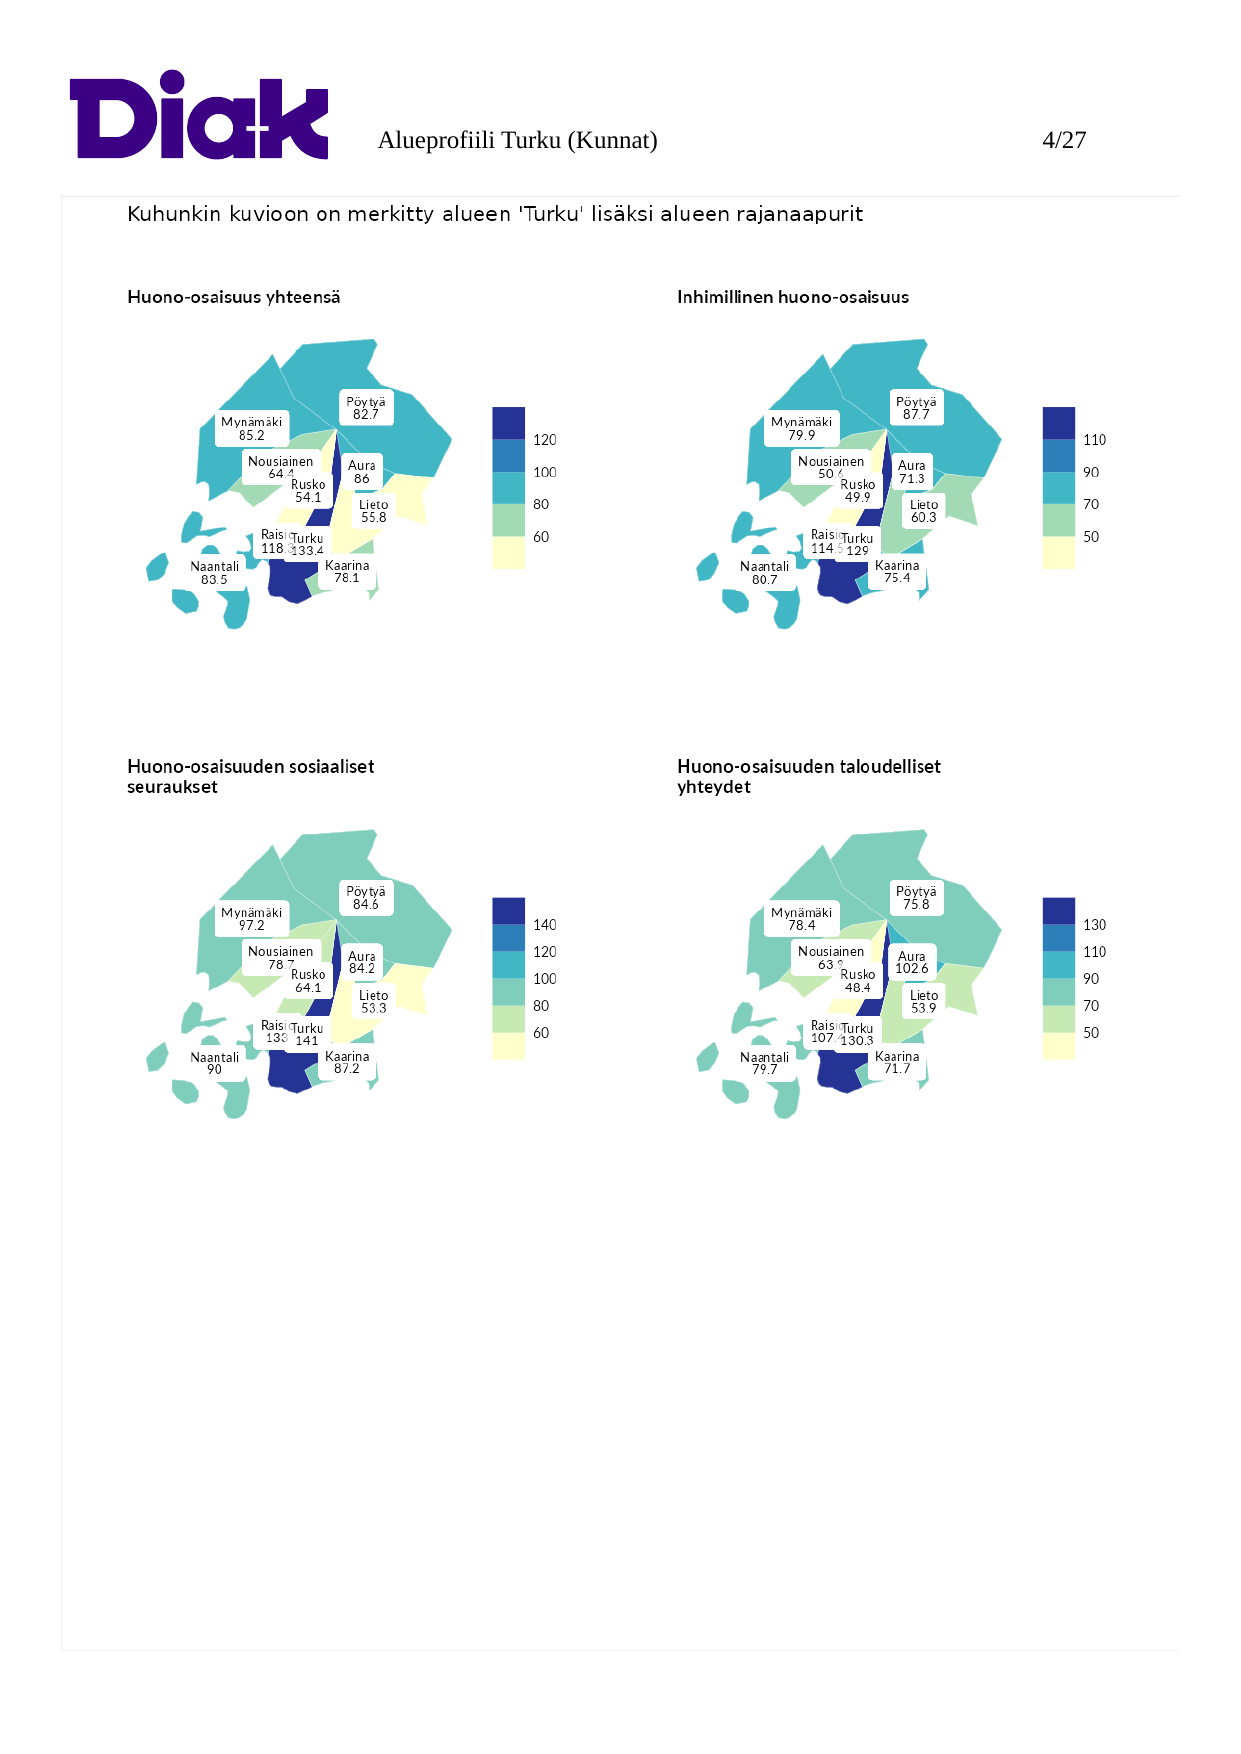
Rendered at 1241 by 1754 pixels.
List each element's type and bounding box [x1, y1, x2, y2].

picture [61, 196, 1179, 1651]
